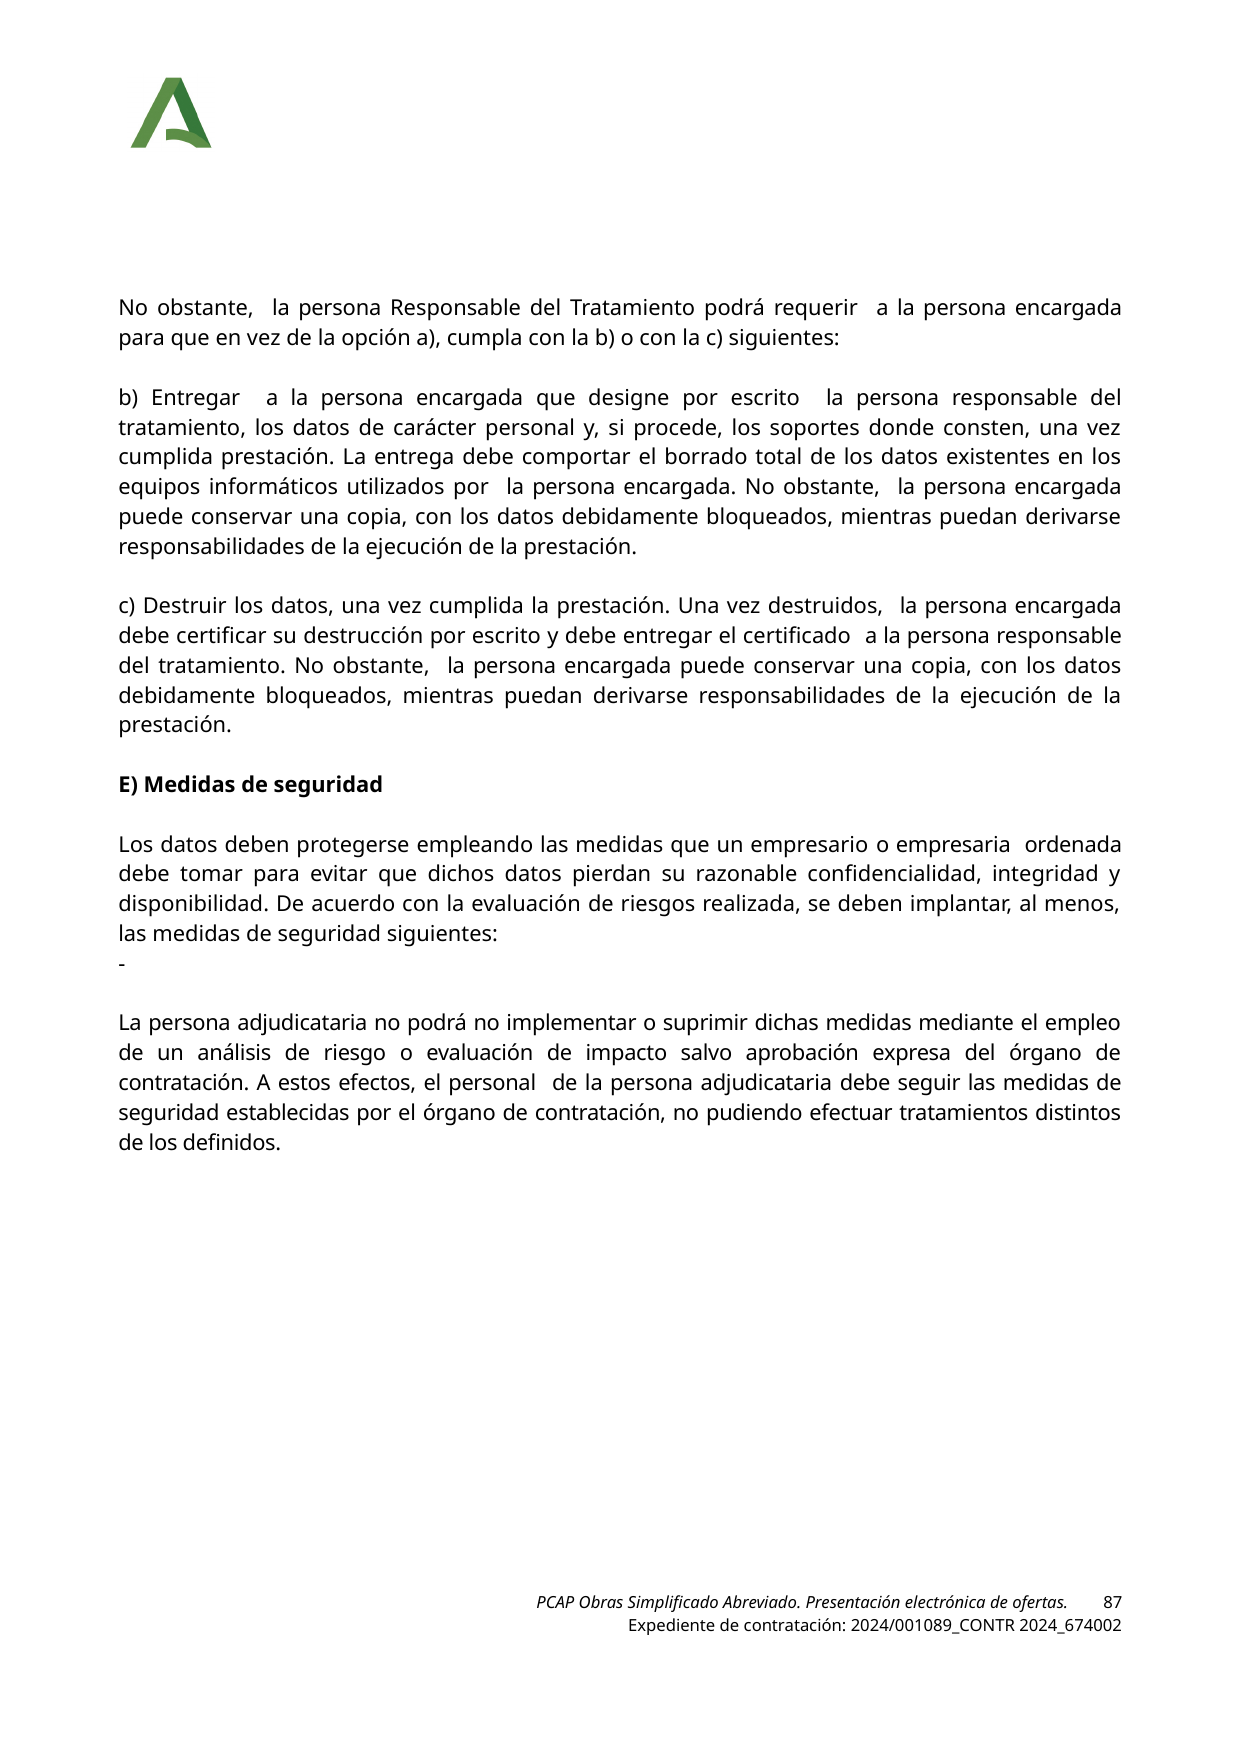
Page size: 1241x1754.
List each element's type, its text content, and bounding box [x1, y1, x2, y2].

text No obstante, la persona Responsable del Tratamiento podrá requerir a la persona encargada para que en vez de la opción a), cumpla con la b) o con la c) siguientes: [118, 292, 1122, 352]
text La persona adjudicataria no podrá no implementar o suprimir dichas medidas mediante el empleo de un análisis de riesgo o evaluación de impacto salvo aprobación expresa del órgano de contratación. A estos efectos, el personal de la persona adjudicataria debe seguir las medidas de seguridad establecidas por el órgano de contratación, no pudiendo efectuar tratamientos distintos de los definidos. [118, 1007, 1122, 1156]
text - [118, 948, 1122, 977]
text b) Entregar a la persona encargada que designe por escrito la persona responsable del tratamiento, los datos de carácter personal y, si procede, los soportes donde consten, una vez cumplida prestación. La entrega debe comportar el borrado total de los datos existentes en los equipos informáticos utilizados por la persona encargada. No obstante, la persona encargada puede conservar una copia, con los datos debidamente bloqueados, mientras puedan derivarse responsabilidades de la ejecución de la prestación. [118, 382, 1122, 560]
text c) Destruir los datos, una vez cumplida la prestación. Una vez destruidos, la persona encargada debe certificar su destrucción por escrito y debe entregar el certificado a la persona responsable del tratamiento. No obstante, la persona encargada puede conservar una copia, con los datos debidamente bloqueados, mientras puedan derivarse responsabilidades de la ejecución de la prestación. [118, 590, 1122, 739]
text Los datos deben protegerse empleando las medidas que un empresario o empresaria ordenada debe tomar para evitar que dichos datos pierdan su razonable confidencialidad, integridad y disponibilidad. De acuerdo con la evaluación de riesgos realizada, se deben implantar, al menos, las medidas de seguridad siguientes: [118, 828, 1122, 948]
picture [127, 73, 216, 152]
text E) Medidas de seguridad [118, 769, 1122, 799]
